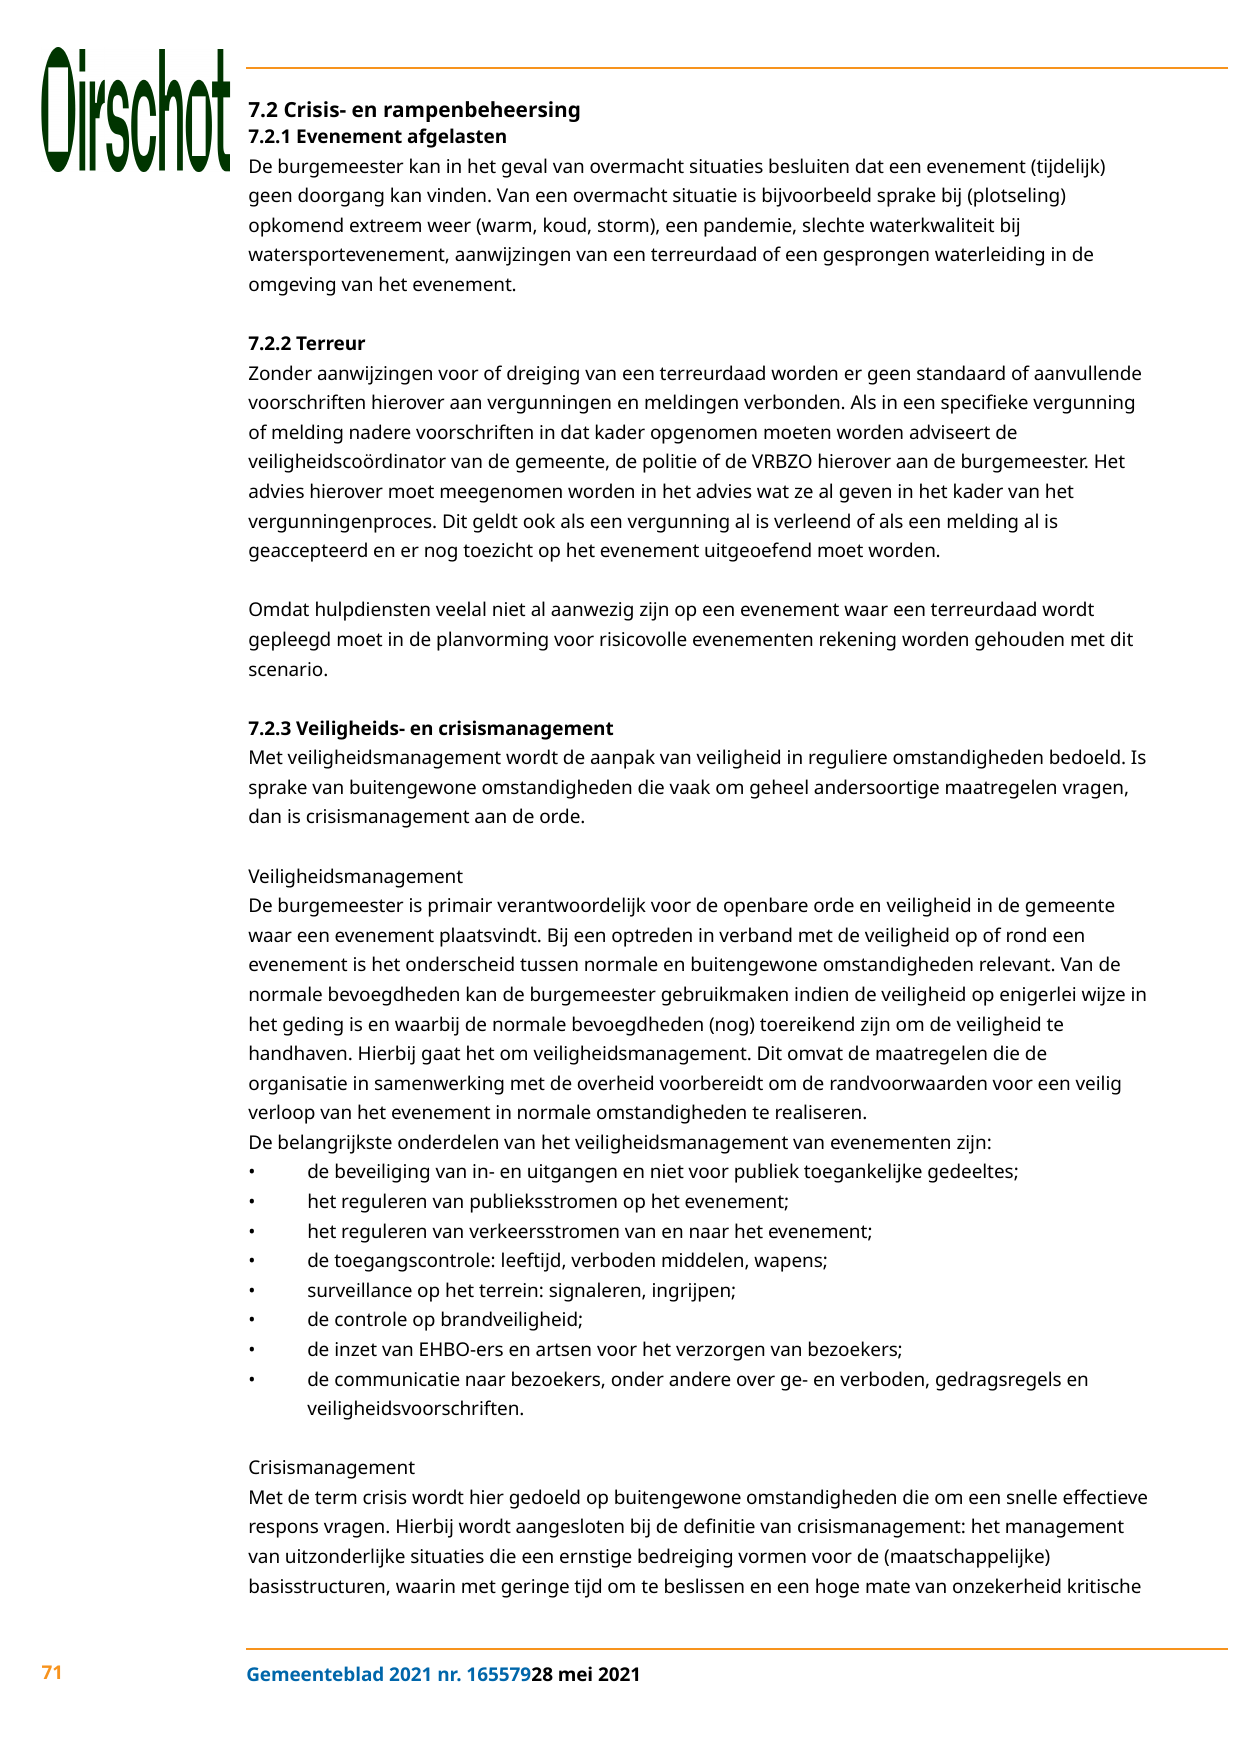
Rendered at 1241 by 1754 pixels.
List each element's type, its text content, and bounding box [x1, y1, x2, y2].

list de inzet van EHBO-ers en artsen voor het verzorgen van bezoekers; [248, 1336, 1152, 1362]
text Veiligheidsmanagement [248, 863, 1152, 888]
list de controle op brandveiligheid; [248, 1307, 1152, 1332]
list het reguleren van publieksstromen op het evenement; [248, 1188, 1152, 1214]
text Zonder aanwijzingen voor of dreiging van een terreurdaad worden er geen standaard of aanvullende voorschriften hierover aan vergunningen en meldingen verbonden. Als in een specifieke vergunning of melding nadere voorschriften in dat kader opgenomen moeten worden adviseert de veiligheidscoördinator van de gemeente, de politie of de VRBZO hierover aan de burgemeester. Het advies hierover moet meegenomen worden in het advies wat ze al geven in het kader van het vergunningenproces. Dit geldt ook als een vergunning al is verleend of als een melding al is geaccepteerd en er nog toezicht op het evenement uitgeoefend moet worden. [248, 360, 1152, 563]
text De burgemeester is primair verantwoordelijk voor de openbare orde en veiligheid in de gemeente waar een evenement plaatsvindt. Bij een optreden in verband met de veiligheid op of rond een evenement is het onderscheid tussen normale en buitengewone omstandigheden relevant. Van de normale bevoegdheden kan de burgemeester gebruikmaken indien de veiligheid op enigerlei wijze in het geding is en waarbij de normale bevoegdheden (nog) toereikend zijn om de veiligheid te handhaven. Hierbij gaat het om veiligheidsmanagement. Dit omvat de maatregelen die de organisatie in samenwerking met de overheid voorbereidt om de randvoorwaarden voor een veilig verloop van het evenement in normale omstandigheden te realiseren. [248, 892, 1152, 1125]
text 7.2.3 Veiligheids- en crisismanagement [248, 715, 1152, 741]
list de beveiliging van in- en uitgangen en niet voor publiek toegankelijke gedeeltes; [248, 1159, 1152, 1184]
text 7.2.1 Evenement afgelasten [248, 123, 1152, 149]
text De burgemeester kan in het geval van overmacht situaties besluiten dat een evenement (tijdelijk) geen doorgang kan vinden. Van een overmacht situatie is bijvoorbeeld sprake bij (plotseling) opkomend extreem weer (warm, koud, storm), een pandemie, slechte waterkwaliteit bij watersportevenement, aanwijzingen van een terreurdaad of een gesprongen waterleiding in de omgeving van het evenement. [248, 153, 1152, 297]
list het reguleren van verkeersstromen van en naar het evenement; [248, 1218, 1152, 1243]
text 7.2.2 Terreur [248, 330, 1152, 356]
text Omdat hulpdiensten veelal niet al aanwezig zijn op een evenement waar een terreurdaad wordt gepleegd moet in de planvorming voor risicovolle evenementen rekening worden gehouden met dit scenario. [248, 597, 1152, 681]
text De belangrijkste onderdelen van het veiligheidsmanagement van evenementen zijn: [248, 1129, 1152, 1155]
text Crisismanagement [248, 1454, 1152, 1480]
text 7.2 Crisis- en rampenbeheersing [248, 95, 1152, 123]
list surveillance op het terrein: signaleren, ingrijpen; [248, 1277, 1152, 1303]
picture [41, 47, 231, 172]
list de toegangscontrole: leeftijd, verboden middelen, wapens; [248, 1247, 1152, 1273]
text Met veiligheidsmanagement wordt de aanpak van veiligheid in reguliere omstandigheden bedoeld. Is sprake van buitengewone omstandigheden die vaak om geheel andersoortige maatregelen vragen, dan is crisismanagement aan de orde. [248, 744, 1152, 829]
list de communicatie naar bezoekers, onder andere over ge- en verboden, gedragsregels en veiligheidsvoorschriften. [248, 1366, 1152, 1421]
text Met de term crisis wordt hier gedoeld op buitengewone omstandigheden die om een snelle effectieve respons vragen. Hierbij wordt aangesloten bij de definitie van crisismanagement: het management van uitzonderlijke situaties die een ernstige bedreiging vormen voor de (maatschappelijke) basisstructuren, waarin met geringe tijd om te beslissen en een hoge mate van onzekerheid kritische [248, 1484, 1152, 1598]
